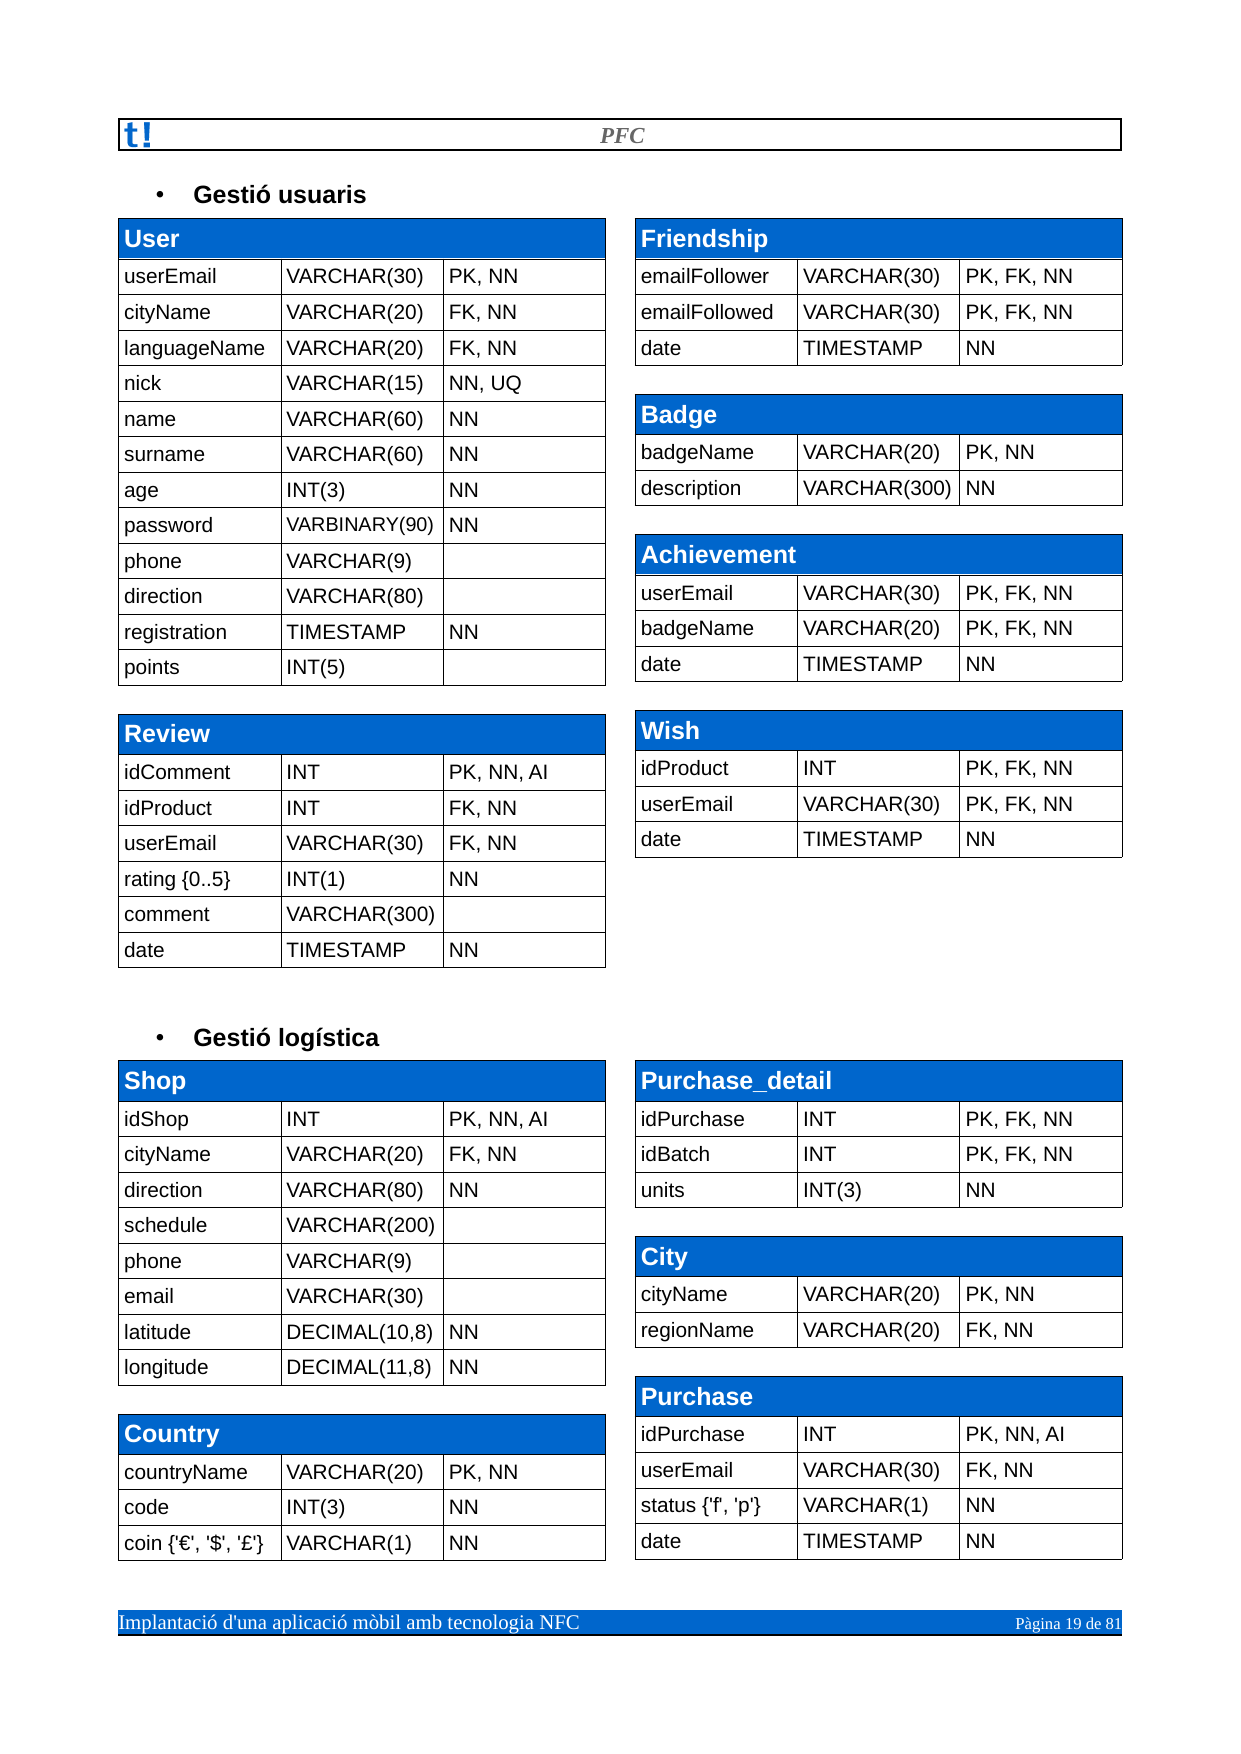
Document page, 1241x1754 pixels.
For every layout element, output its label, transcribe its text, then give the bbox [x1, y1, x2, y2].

table_cell badgeName [636, 435, 797, 470]
table_cell INT(5) [282, 650, 443, 685]
table_cell FK, NN [960, 1313, 1122, 1347]
table_cell PK, FK, NN [960, 751, 1122, 786]
table_cell VARCHAR(30) [798, 576, 959, 610]
table_cell NN [444, 473, 605, 507]
table_cell date [636, 331, 797, 365]
table_cell NN, UQ [444, 366, 605, 401]
table_cell INT [798, 1102, 959, 1136]
table_cell FK, NN [444, 331, 605, 365]
table_cell NN [444, 1315, 605, 1349]
table_cell PK, FK, NN [960, 1102, 1122, 1136]
table_cell userEmail [119, 826, 281, 861]
table_cell TIMESTAMP [798, 647, 959, 681]
table_cell idBatch [636, 1137, 797, 1172]
table_cell VARCHAR(30) [282, 826, 443, 861]
table_cell registration [119, 615, 281, 649]
table_cell userEmail [636, 1453, 797, 1487]
table_cell VARCHAR(20) [798, 1277, 959, 1312]
table_cell VARCHAR(200) [282, 1208, 443, 1243]
table_cell NN [960, 1173, 1122, 1207]
table_cell nick [119, 366, 281, 401]
table_cell VARCHAR(60) [282, 437, 443, 472]
table_cell [444, 1244, 605, 1278]
table_cell name [119, 402, 281, 436]
table_cell date [636, 1524, 797, 1558]
table_cell NN [960, 647, 1122, 681]
table_cell TIMESTAMP [798, 822, 959, 857]
table_cell INT(1) [282, 862, 443, 896]
table_cell description [636, 471, 797, 505]
table_cell DECIMAL(10,8) [282, 1315, 443, 1349]
table_cell VARCHAR(30) [282, 1279, 443, 1314]
table_cell rating {0..5} [119, 862, 281, 896]
table_cell PK, NN [960, 435, 1122, 470]
table_cell idPurchase [636, 1417, 797, 1452]
table_cell FK, NN [960, 1453, 1122, 1487]
table_cell comment [119, 897, 281, 932]
table_cell NN [444, 1173, 605, 1207]
table_header Wish [636, 711, 1122, 750]
table_cell [444, 1208, 605, 1243]
table_header Friendship [636, 219, 1122, 258]
table_cell VARCHAR(1) [282, 1526, 443, 1560]
table_cell INT [798, 751, 959, 786]
table_cell NN [444, 508, 605, 543]
table_cell INT [798, 1417, 959, 1452]
table_cell TIMESTAMP [282, 615, 443, 649]
table_cell NN [444, 402, 605, 436]
table_cell status {'f', 'p'} [636, 1489, 797, 1523]
table_cell VARCHAR(9) [282, 544, 443, 578]
table_cell INT(3) [282, 473, 443, 507]
table_cell [444, 897, 605, 932]
table_cell VARCHAR(300) [282, 897, 443, 932]
table_header Shop [119, 1061, 605, 1101]
table_cell code [119, 1490, 281, 1525]
table_cell direction [119, 579, 281, 614]
table_cell units [636, 1173, 797, 1207]
table_cell VARCHAR(30) [798, 787, 959, 821]
table_cell PK, NN [960, 1277, 1122, 1312]
table_cell TIMESTAMP [282, 933, 443, 967]
table_cell INT(3) [282, 1490, 443, 1525]
table_cell VARCHAR(30) [798, 260, 959, 294]
table_cell FK, NN [444, 826, 605, 861]
table_cell VARCHAR(20) [282, 331, 443, 365]
table_cell PK, NN, AI [444, 1102, 605, 1136]
table_cell INT [282, 791, 443, 825]
table_cell INT [282, 755, 443, 789]
table_header Purchase [636, 1377, 1122, 1416]
table_cell date [119, 933, 281, 967]
table_cell PK, NN [444, 1455, 605, 1489]
table_cell NN [960, 1489, 1122, 1523]
table_cell [444, 1279, 605, 1314]
table_cell direction [119, 1173, 281, 1207]
table_header Country [119, 1415, 605, 1454]
table_cell NN [444, 1526, 605, 1560]
table_cell email [119, 1279, 281, 1314]
table_cell phone [119, 544, 281, 578]
picture [123, 121, 151, 148]
table_cell VARCHAR(30) [798, 1453, 959, 1487]
table_cell points [119, 650, 281, 685]
table_cell cityName [119, 1137, 281, 1172]
table_header User [119, 219, 605, 258]
table_cell latitude [119, 1315, 281, 1349]
table_cell NN [444, 437, 605, 472]
table_cell PK, NN, AI [960, 1417, 1122, 1452]
table_cell idProduct [636, 751, 797, 786]
table_cell emailFollower [636, 260, 797, 294]
table_cell VARCHAR(20) [282, 1137, 443, 1172]
table_cell VARBINARY(90) [282, 508, 443, 543]
table_cell schedule [119, 1208, 281, 1243]
table_cell idProduct [119, 791, 281, 825]
table_cell PK, FK, NN [960, 295, 1122, 329]
table_cell regionName [636, 1313, 797, 1347]
table_cell INT(3) [798, 1173, 959, 1207]
table_cell NN [444, 1350, 605, 1385]
table_cell [444, 579, 605, 614]
table_cell VARCHAR(1) [798, 1489, 959, 1523]
table_cell VARCHAR(30) [282, 260, 443, 294]
table_cell userEmail [119, 260, 281, 294]
table_cell idShop [119, 1102, 281, 1136]
table_cell VARCHAR(15) [282, 366, 443, 401]
table_cell VARCHAR(300) [798, 471, 959, 505]
table_cell NN [444, 862, 605, 896]
table_cell countryName [119, 1455, 281, 1489]
table_cell VARCHAR(20) [798, 611, 959, 646]
table_cell VARCHAR(30) [798, 295, 959, 329]
table_cell DECIMAL(11,8) [282, 1350, 443, 1385]
table_cell VARCHAR(20) [282, 1455, 443, 1489]
table_cell userEmail [636, 576, 797, 610]
table_cell password [119, 508, 281, 543]
table_cell NN [444, 933, 605, 967]
table_cell NN [960, 822, 1122, 857]
table_cell VARCHAR(9) [282, 1244, 443, 1278]
table_cell badgeName [636, 611, 797, 646]
table_cell PK, FK, NN [960, 576, 1122, 610]
table_cell NN [444, 1490, 605, 1525]
table_cell VARCHAR(80) [282, 579, 443, 614]
table_cell VARCHAR(20) [798, 435, 959, 470]
list Gestió usuaris [156, 181, 1122, 209]
table_cell TIMESTAMP [798, 331, 959, 365]
table_cell PK, FK, NN [960, 260, 1122, 294]
table_cell PK, FK, NN [960, 1137, 1122, 1172]
table_cell coin {'€', '$', '£'} [119, 1526, 281, 1560]
table_cell VARCHAR(20) [282, 295, 443, 329]
table_cell PK, FK, NN [960, 787, 1122, 821]
table_cell NN [444, 615, 605, 649]
table_cell date [636, 647, 797, 681]
table_header Review [119, 715, 605, 754]
table_cell FK, NN [444, 295, 605, 329]
table_cell NN [960, 471, 1122, 505]
table_cell date [636, 822, 797, 857]
table_cell [444, 650, 605, 685]
table_cell NN [960, 1524, 1122, 1558]
table_cell INT [798, 1137, 959, 1172]
table_header Purchase_detail [636, 1061, 1122, 1101]
table_cell PK, NN [444, 260, 605, 294]
table_cell TIMESTAMP [798, 1524, 959, 1558]
table_cell age [119, 473, 281, 507]
table_cell cityName [119, 295, 281, 329]
table_cell cityName [636, 1277, 797, 1312]
table_cell emailFollowed [636, 295, 797, 329]
table_cell VARCHAR(80) [282, 1173, 443, 1207]
table_header Achievement [636, 535, 1122, 574]
table_cell VARCHAR(60) [282, 402, 443, 436]
table_header Badge [636, 395, 1122, 434]
table_cell NN [960, 331, 1122, 365]
table_cell longitude [119, 1350, 281, 1385]
table_cell idPurchase [636, 1102, 797, 1136]
table_header City [636, 1237, 1122, 1276]
table_cell VARCHAR(20) [798, 1313, 959, 1347]
list Gestió logística [156, 1022, 1122, 1051]
table_cell [444, 544, 605, 578]
table_cell PK, NN, AI [444, 755, 605, 789]
table_cell phone [119, 1244, 281, 1278]
table_cell FK, NN [444, 1137, 605, 1172]
table_cell languageName [119, 331, 281, 365]
table_cell idComment [119, 755, 281, 789]
table_cell FK, NN [444, 791, 605, 825]
table_cell userEmail [636, 787, 797, 821]
table_cell INT [282, 1102, 443, 1136]
table_cell surname [119, 437, 281, 472]
table_cell PK, FK, NN [960, 611, 1122, 646]
